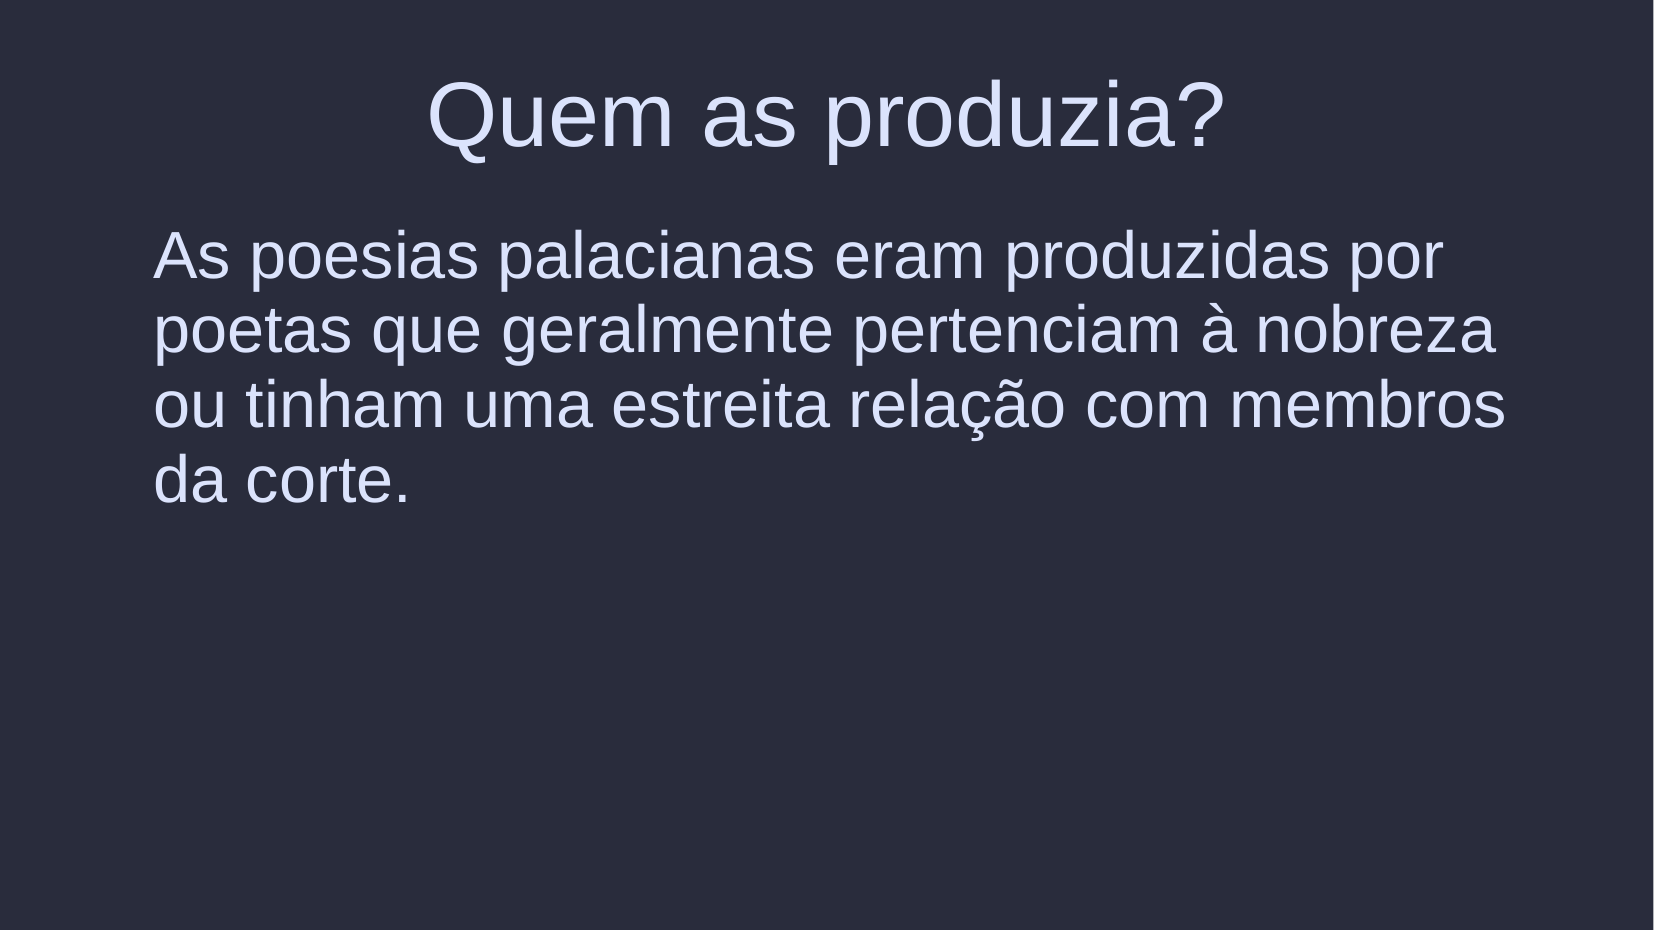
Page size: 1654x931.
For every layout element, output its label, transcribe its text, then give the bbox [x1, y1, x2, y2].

title Quem as produzia? [82, 37, 1571, 193]
list As poesias palacianas eram produzidas por poetas que geralmente pertenciam à nobreza ou tinham uma estreita relação com membros da corte. [82, 217, 1571, 758]
